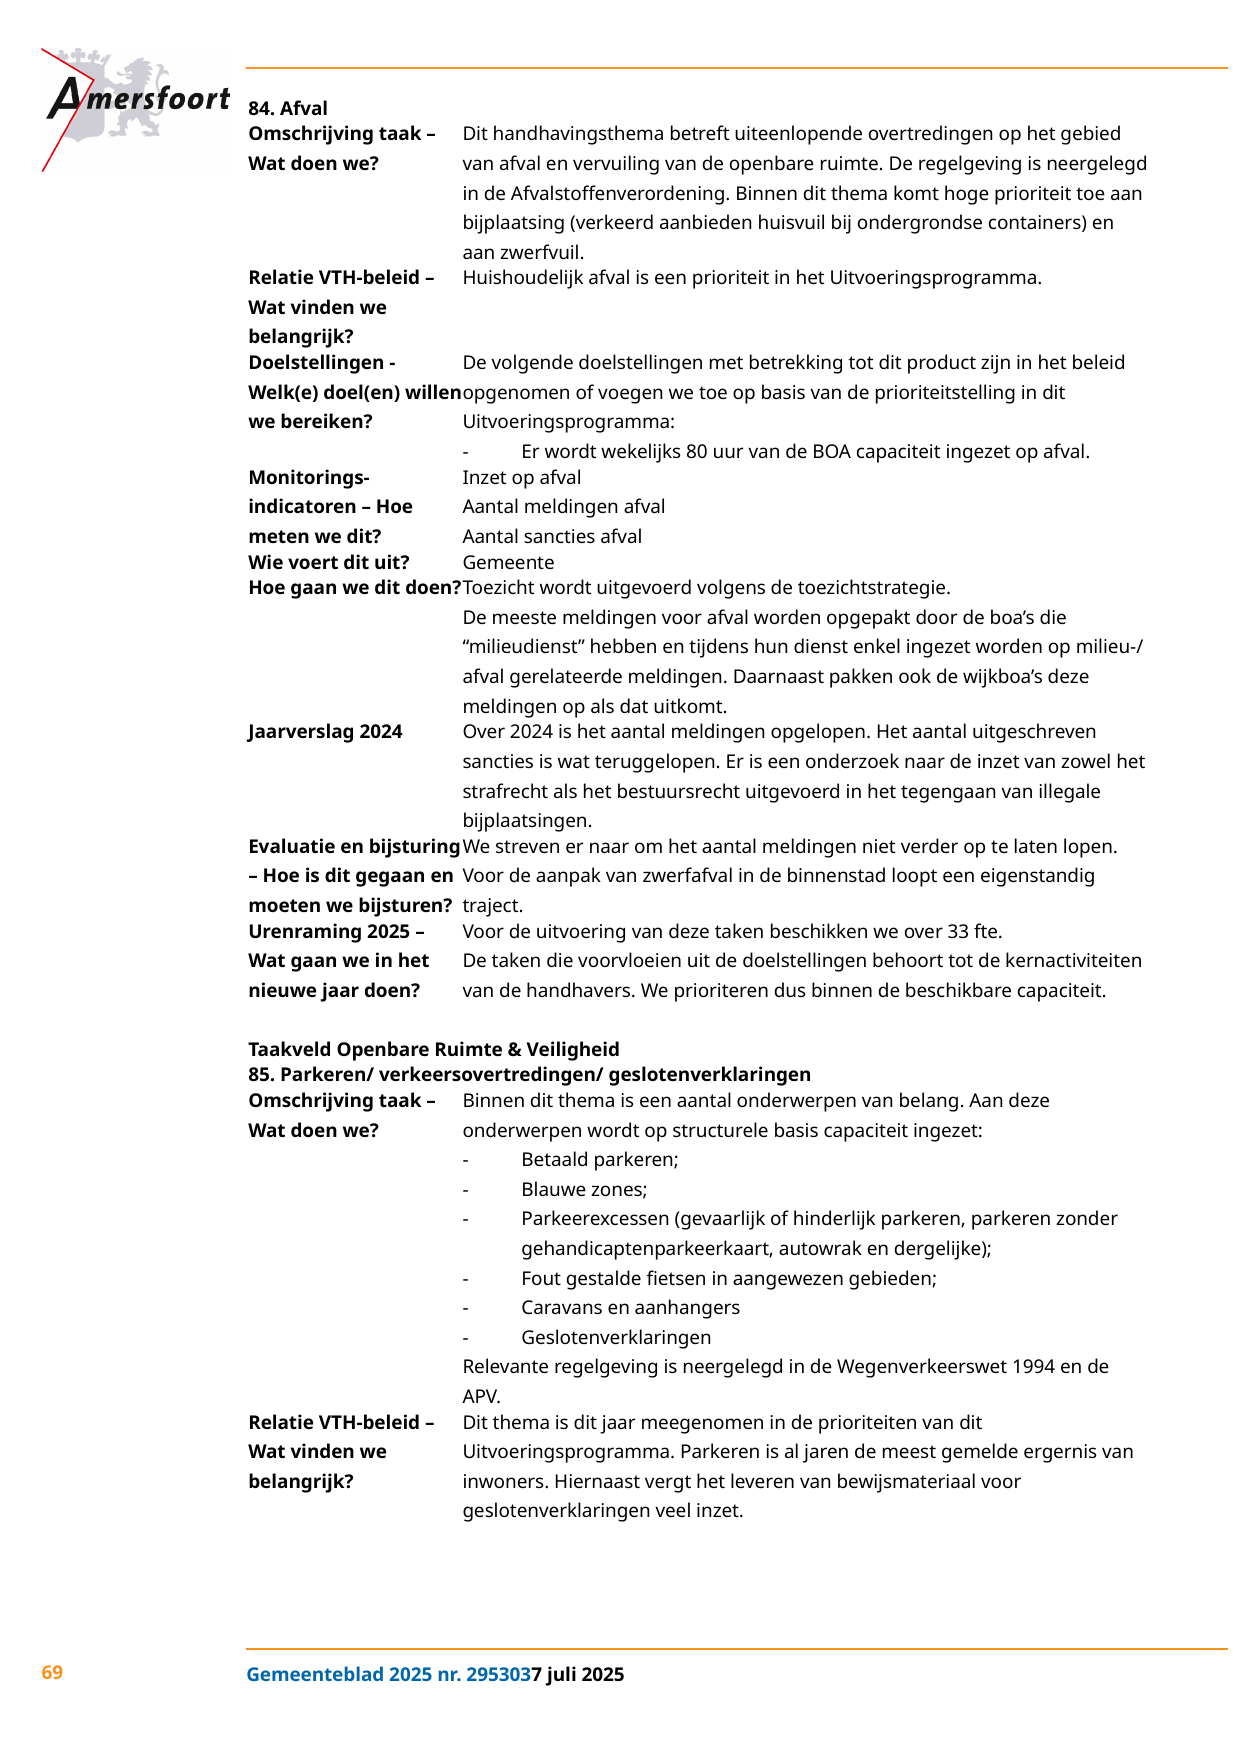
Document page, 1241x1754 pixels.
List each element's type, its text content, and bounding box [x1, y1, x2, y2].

table_cell Inzet op afval Aantal meldingen afval Aantal sancties afval [462, 464, 1152, 549]
table_header Taakveld Openbare Ruimte & Veiligheid [248, 1036, 1152, 1062]
table_cell De volgende doelstellingen met betrekking tot dit product zijn in het beleid opgenomen of voegen we toe op basis van de prioriteitstelling in dit Uitvoeringsprogramma: Er wordt wekelijks 80 uur van de BOA capaciteit ingezet op afval. [462, 350, 1152, 464]
table_cell Hoe gaan we dit doen? [248, 575, 462, 719]
table_cell We streven er naar om het aantal meldingen niet verder op te laten lopen. Voor de aanpak van zwerfafval in de binnenstad loopt een eigenstandig traject. [462, 833, 1152, 918]
table_cell Over 2024 is het aantal meldingen opgelopen. Het aantal uitgeschreven sancties is wat teruggelopen. Er is een onderzoek naar de inzet van zowel het strafrecht als het bestuursrecht uitgevoerd in het tegengaan van illegale bijplaatsingen. [462, 719, 1152, 833]
table_cell Voor de uitvoering van deze taken beschikken we over 33 fte. De taken die voorvloeien uit de doelstellingen behoort tot de kernactiviteiten van de handhavers. We prioriteren dus binnen de beschikbare capaciteit. [462, 918, 1152, 1003]
table_cell Huishoudelijk afval is een prioriteit in het Uitvoeringsprogramma. [462, 265, 1152, 349]
table_cell Dit thema is dit jaar meegenomen in de prioriteiten van dit Uitvoeringsprogramma. Parkeren is al jaren de meest gemelde ergernis van inwoners. Hiernaast vergt het leveren van bewijsmateriaal voor geslotenverklaringen veel inzet. [462, 1409, 1152, 1523]
table_cell Doelstellingen - Welk(e) doel(en) willen we bereiken? [248, 350, 462, 464]
picture [41, 47, 231, 172]
table_cell Omschrijving taak – Wat doen we? [248, 121, 462, 264]
table_cell Gemeente [462, 549, 1152, 574]
table_cell Urenraming 2025 – Wat gaan we in het nieuwe jaar doen? [248, 918, 462, 1003]
table_cell Omschrijving taak – Wat doen we? [248, 1087, 462, 1409]
table_cell Evaluatie en bijsturing – Hoe is dit gegaan en moeten we bijsturen? [248, 833, 462, 918]
table_cell Relatie VTH-beleid – Wat vinden we belangrijk? [248, 265, 462, 349]
table_cell Monitorings-indicatoren – Hoe meten we dit? [248, 464, 462, 549]
table_cell Toezicht wordt uitgevoerd volgens de toezichtstrategie. De meeste meldingen voor afval worden opgepakt door de boa’s die “milieudienst” hebben en tijdens hun dienst enkel ingezet worden op milieu-/ afval gerelateerde meldingen. Daarnaast pakken ook de wijkboa’s deze meldingen op als dat uitkomt. [462, 575, 1152, 719]
table_cell 84. Afval [248, 95, 1152, 121]
table_cell Relatie VTH-beleid – Wat vinden we belangrijk? [248, 1409, 462, 1523]
table_cell Jaarverslag 2024 [248, 719, 462, 833]
table_cell Wie voert dit uit? [248, 549, 462, 574]
table_cell Dit handhavingsthema betreft uiteenlopende overtredingen op het gebied van afval en vervuiling van de openbare ruimte. De regelgeving is neergelegd in de Afvalstoffenverordening. Binnen dit thema komt hoge prioriteit toe aan bijplaatsing (verkeerd aanbieden huisvuil bij ondergrondse containers) en aan zwerfvuil. [462, 121, 1152, 264]
table_cell Binnen dit thema is een aantal onderwerpen van belang. Aan deze onderwerpen wordt op structurele basis capaciteit ingezet: Betaald parkeren; Blauwe zones; Parkeerexcessen (gevaarlijk of hinderlijk parkeren, parkeren zonder gehandicaptenparkeerkaart, autowrak en dergelijke); Fout gestalde fietsen in aangewezen gebieden; Caravans en aanhangers Geslotenverklaringen Relevante regelgeving is neergelegd in de Wegenverkeerswet 1994 en de APV. [462, 1087, 1152, 1409]
table_cell 85. Parkeren/ verkeersovertredingen/ geslotenverklaringen [248, 1062, 1152, 1087]
